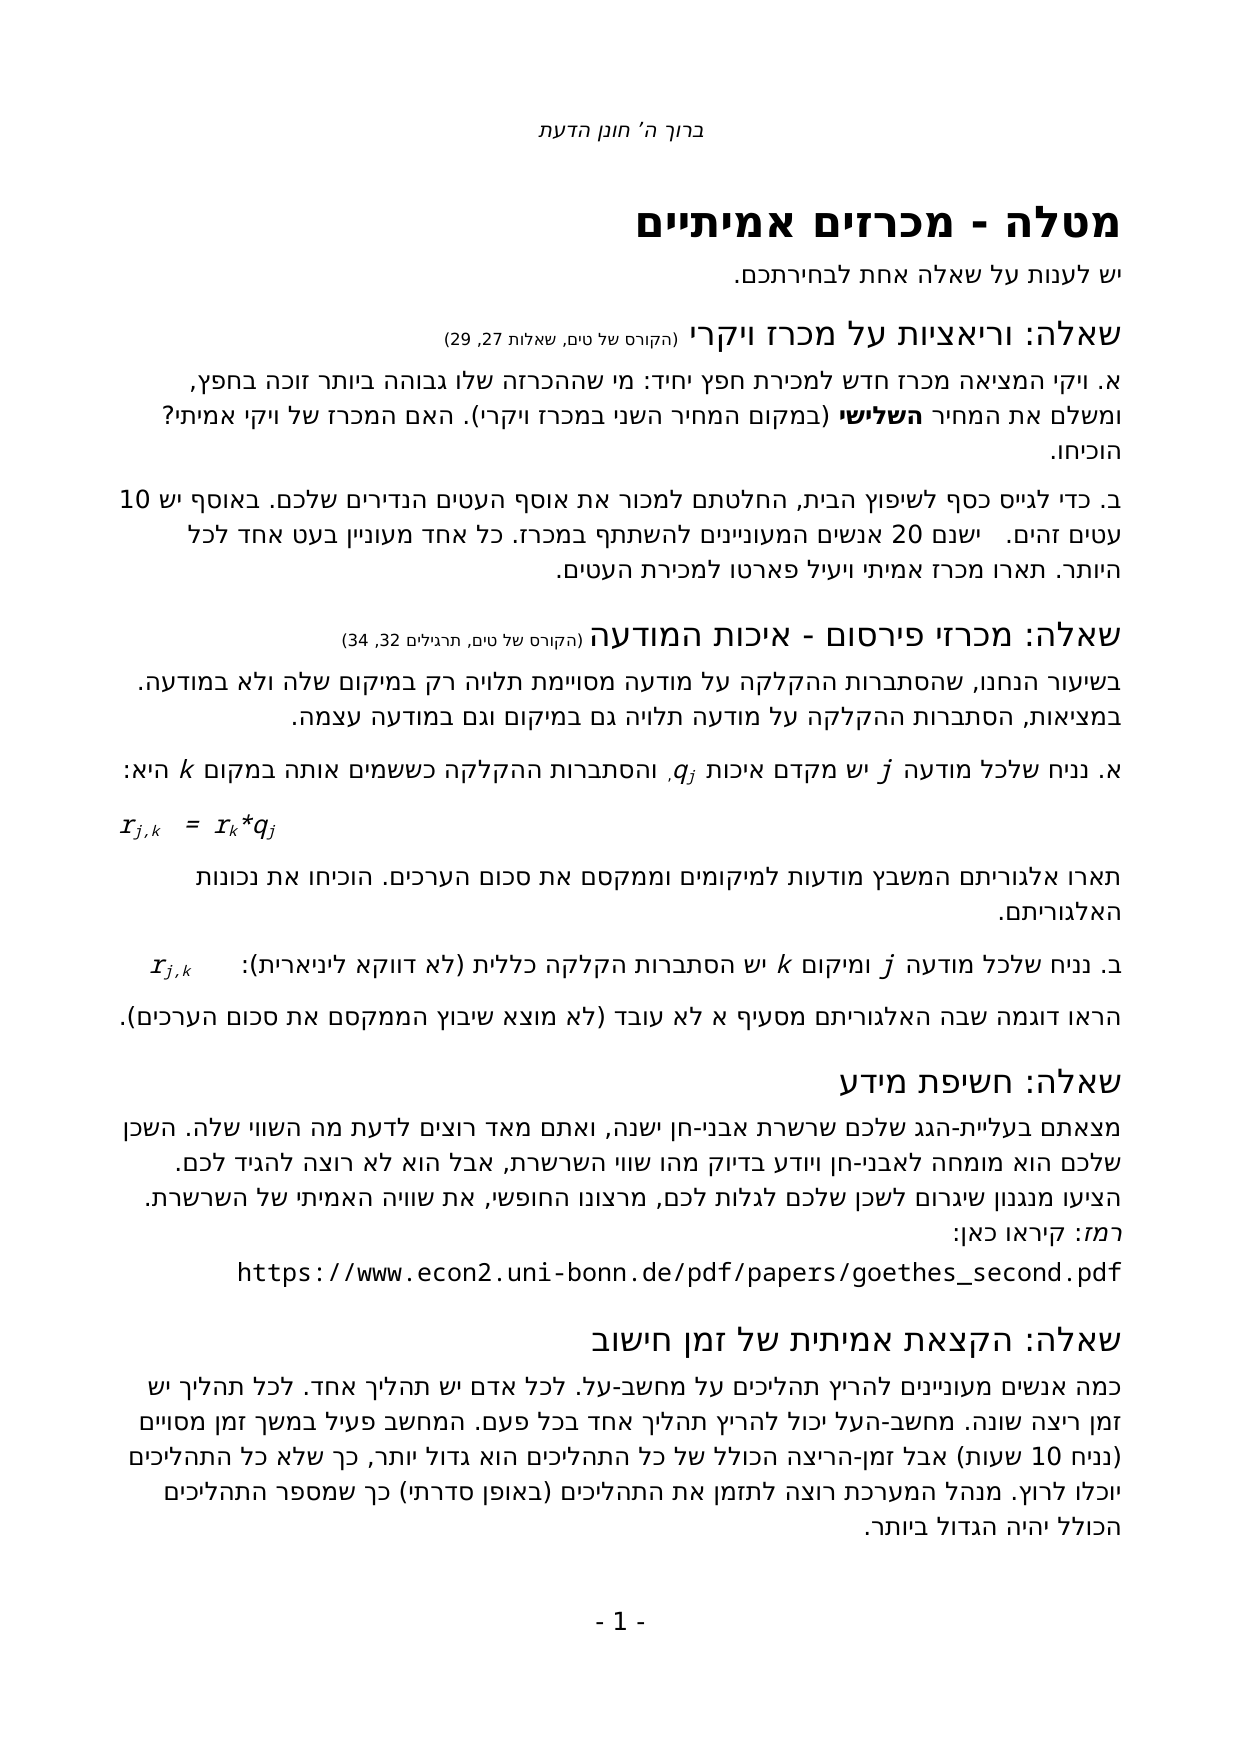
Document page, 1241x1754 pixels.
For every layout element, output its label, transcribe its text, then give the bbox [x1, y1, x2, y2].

text א. נניח שלכל מודעה j יש מקדם איכות qj, והסתברות ההקלקה כששמים אותה במקום k היא: [118, 751, 1122, 785]
text יש לענות על שאלה אחת לבחירתכם. [118, 260, 1122, 289]
subtitle שאלה: חשיפת מידע [118, 1062, 1122, 1101]
subtitle שאלה: הקצאת אמיתית של זמן חישוב [118, 1320, 1122, 1359]
text מצאתם בעליית-הגג שלכם שרשרת אבני-חן ישנה, ואתם מאד רוצים לדעת מה השווי שלה. השכן שלכם הוא מומחה לאבני-חן ויודע בדיוק מהו שווי השרשרת, אבל הוא לא רוצה להגיד לכם. הציעו מנגנון שיגרום לשכן שלכם לגלות לכם, מרצונו החופשי, את שוויה האמיתי של השרשרת. רמז: קיראו כאן: https://www.econ2.uni-bonn.de/pdf/papers/goethes_second.pdf [118, 1113, 1122, 1288]
text rj,k = rk*qj [118, 807, 1122, 841]
text א. ויקי המציאה מכרז חדש למכירת חפץ יחיד: מי שההכרזה שלו גבוהה ביותר זוכה בחפץ, ומשלם את המחיר השלישי (במקום המחיר השני במכרז ויקרי). האם המכרז של ויקי אמיתי? הוכיחו. [118, 366, 1122, 465]
text ב. כדי לגייס כסף לשיפוץ הבית, החלטתם למכור את אוסף העטים הנדירים שלכם. באוסף יש 10 עטים זהים. ישנם 20 אנשים המעוניינים להשתתף במכרז. כל אחד מעוניין בעט אחד לכל היותר. תארו מכרז אמיתי ויעיל פארטו למכירת העטים. [118, 485, 1122, 584]
text ב. נניח שלכל מודעה j ומיקום k יש הסתברות הקלקה כללית (לא דווקא ליניארית): rj,k [118, 947, 1122, 981]
text בשיעור הנחנו, שהסתברות ההקלקה על מודעה מסויימת תלויה רק במיקום שלה ולא במודעה. במציאות, הסתברות ההקלקה על מודעה תלויה גם במיקום וגם במודעה עצמה. [118, 667, 1122, 731]
text תארו אלגוריתם המשבץ מודעות למיקומים וממקסם את סכום הערכים. הוכיחו את נכונות האלגוריתם. [118, 862, 1122, 926]
text הראו דוגמה שבה האלגוריתם מסעיף א לא עובד (לא מוצא שיבוץ הממקסם את סכום הערכים). [118, 1002, 1122, 1031]
subtitle מטלה - מכרזים אמיתיים [118, 197, 1122, 248]
subtitle שאלה: מכרזי פירסום - איכות המודעה (הקורס של טים, תרגילים 32, 34) [118, 615, 1122, 654]
text כמה אנשים מעוניינים להריץ תהליכים על מחשב-על. לכל אדם יש תהליך אחד. לכל תהליך יש זמן ריצה שונה. מחשב-העל יכול להריץ תהליך אחד בכל פעם. המחשב פעיל במשך זמן מסויים (נניח 10 שעות) אבל זמן-הריצה הכולל של כל התהליכים הוא גדול יותר, כך שלא כל התהליכים יוכלו לרוץ. מנהל המערכת רוצה לתזמן את התהליכים (באופן סדרתי) כך שמספר התהליכים הכולל יהיה הגדול ביותר. [118, 1372, 1122, 1541]
subtitle שאלה: וריאציות על מכרז ויקרי (הקורס של טים, שאלות 27, 29) [118, 314, 1122, 353]
